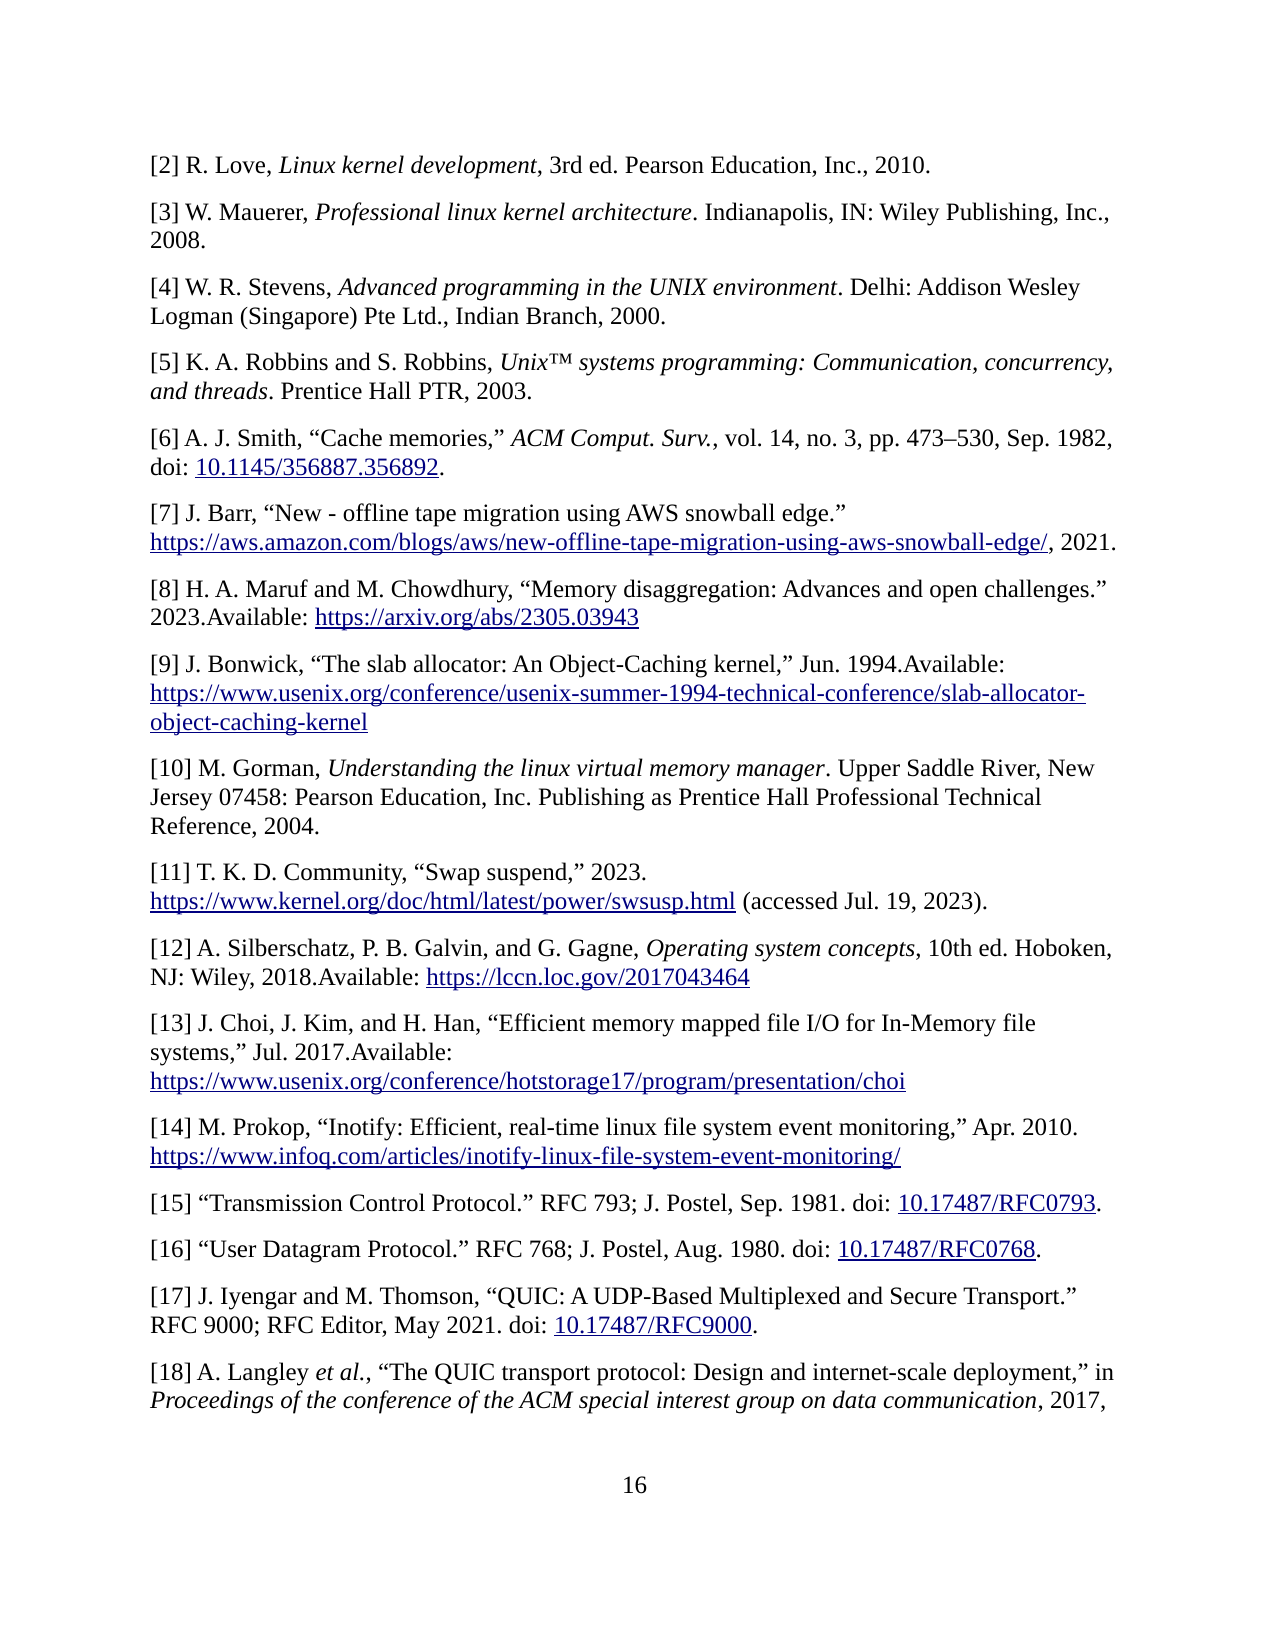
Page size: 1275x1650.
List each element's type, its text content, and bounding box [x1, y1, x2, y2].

text [5] K. A. Robbins and S. Robbins, Unix™ systems programming: Communication, concurrency, and threads. Prentice Hall PTR, 2003. [150, 347, 1125, 405]
text [17] J. Iyengar and M. Thomson, “QUIC: A UDP-Based Multiplexed and Secure Transport.” RFC 9000; RFC Editor, May 2021. doi: 10.17487/RFC9000. [150, 1281, 1125, 1339]
text [14] M. Prokop, “Inotify: Efficient, real-time linux file system event monitoring,” Apr. 2010. https://www.infoq.com/articles/inotify-linux-file-system-event-monitoring/ [150, 1112, 1125, 1170]
text [13] J. Choi, J. Kim, and H. Han, “Efficient memory mapped file I/O for In-Memory file systems,” Jul. 2017.Available: https://www.usenix.org/conference/hotstorage17/program/presentation/choi [150, 1008, 1125, 1094]
text [15] “Transmission Control Protocol.” RFC 793; J. Postel, Sep. 1981. doi: 10.17487/RFC0793. [150, 1188, 1125, 1217]
text [8] H. A. Maruf and M. Chowdhury, “Memory disaggregation: Advances and open challenges.” 2023.Available: https://arxiv.org/abs/2305.03943 [150, 574, 1125, 631]
text [2] R. Love, Linux kernel development, 3rd ed. Pearson Education, Inc., 2010. [150, 150, 1125, 179]
text [4] W. R. Stevens, Advanced programming in the UNIX environment. Delhi: Addison Wesley Logman (Singapore) Pte Ltd., Indian Branch, 2000. [150, 272, 1125, 329]
text [18] A. Langley et al., “The QUIC transport protocol: Design and internet-scale deployment,” in Proceedings of the conference of the ACM special interest group on data communication, 2017, [150, 1357, 1125, 1414]
text [11] T. K. D. Community, “Swap suspend,” 2023. https://www.kernel.org/doc/html/latest/power/swsusp.html (accessed Jul. 19, 2023). [150, 857, 1125, 915]
text [6] A. J. Smith, “Cache memories,” ACM Comput. Surv., vol. 14, no. 3, pp. 473–530, Sep. 1982, doi: 10.1145/356887.356892. [150, 423, 1125, 480]
text [7] J. Barr, “New - offline tape migration using AWS snowball edge.” https://aws.amazon.com/blogs/aws/new-offline-tape-migration-using-aws-snowball-edge/, 2021. [150, 498, 1125, 556]
text [9] J. Bonwick, “The slab allocator: An Object-Caching kernel,” Jun. 1994.Available: https://www.usenix.org/conference/usenix-summer-1994-technical-conference/slab-allocator-object-caching-kernel [150, 649, 1125, 735]
text [3] W. Mauerer, Professional linux kernel architecture. Indianapolis, IN: Wiley Publishing, Inc., 2008. [150, 197, 1125, 254]
text [12] A. Silberschatz, P. B. Galvin, and G. Gagne, Operating system concepts, 10th ed. Hoboken, NJ: Wiley, 2018.Available: https://lccn.loc.gov/2017043464 [150, 933, 1125, 990]
text [10] M. Gorman, Understanding the linux virtual memory manager. Upper Saddle River, New Jersey 07458: Pearson Education, Inc. Publishing as Prentice Hall Professional Technical Reference, 2004. [150, 753, 1125, 839]
text [16] “User Datagram Protocol.” RFC 768; J. Postel, Aug. 1980. doi: 10.17487/RFC0768. [150, 1234, 1125, 1263]
